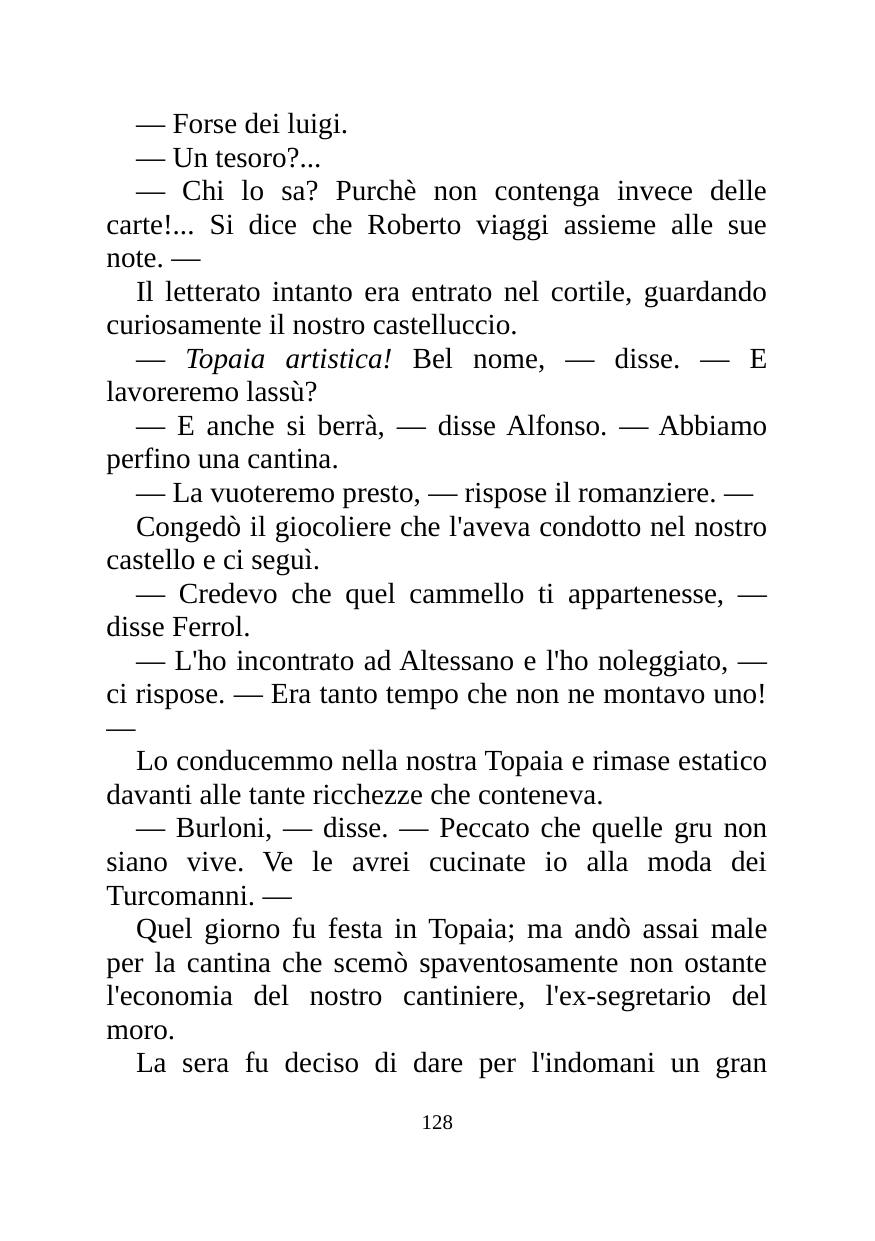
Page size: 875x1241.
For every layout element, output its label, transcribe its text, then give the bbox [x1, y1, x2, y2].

text — La vuoteremo presto, — rispose il romanziere. — [106, 475, 768, 509]
text — Forse dei luigi. [106, 106, 768, 140]
text — E anche si berrà, — disse Alfonso. — Abbiamo perfino una cantina. [106, 408, 768, 475]
text Quel giorno fu festa in Topaia; ma andò assai male per la cantina che scemò spaventosamente non ostante l'economia del nostro cantiniere, l'ex-segretario del moro. [106, 911, 768, 1045]
text — Chi lo sa? Purchè non contenga invece delle carte!... Si dice che Roberto viaggi assieme alle sue note. — [106, 173, 768, 274]
text — L'ho incontrato ad Altessano e l'ho noleggiato, — ci rispose. — Era tanto tempo che non ne montavo uno! — [106, 643, 768, 743]
text — Credevo che quel cammello ti appartenesse, — disse Ferrol. [106, 576, 768, 643]
text — Un tesoro?... [106, 140, 768, 173]
text Il letterato intanto era entrato nel cortile, guardando curiosamente il nostro castelluccio. [106, 274, 768, 341]
text Congedò il giocoliere che l'aveva condotto nel nostro castello e ci seguì. [106, 509, 768, 576]
text La sera fu deciso di dare per l'indomani un gran [106, 1045, 768, 1079]
text — Burloni, — disse. — Peccato che quelle gru non siano vive. Ve le avrei cucinate io alla moda dei Turcomanni. — [106, 811, 768, 911]
text Lo conducemmo nella nostra Topaia e rimase estatico davanti alle tante ricchezze che conteneva. [106, 743, 768, 811]
text — Topaia artistica! Bel nome, — disse. — E lavoreremo lassù? [106, 341, 768, 408]
